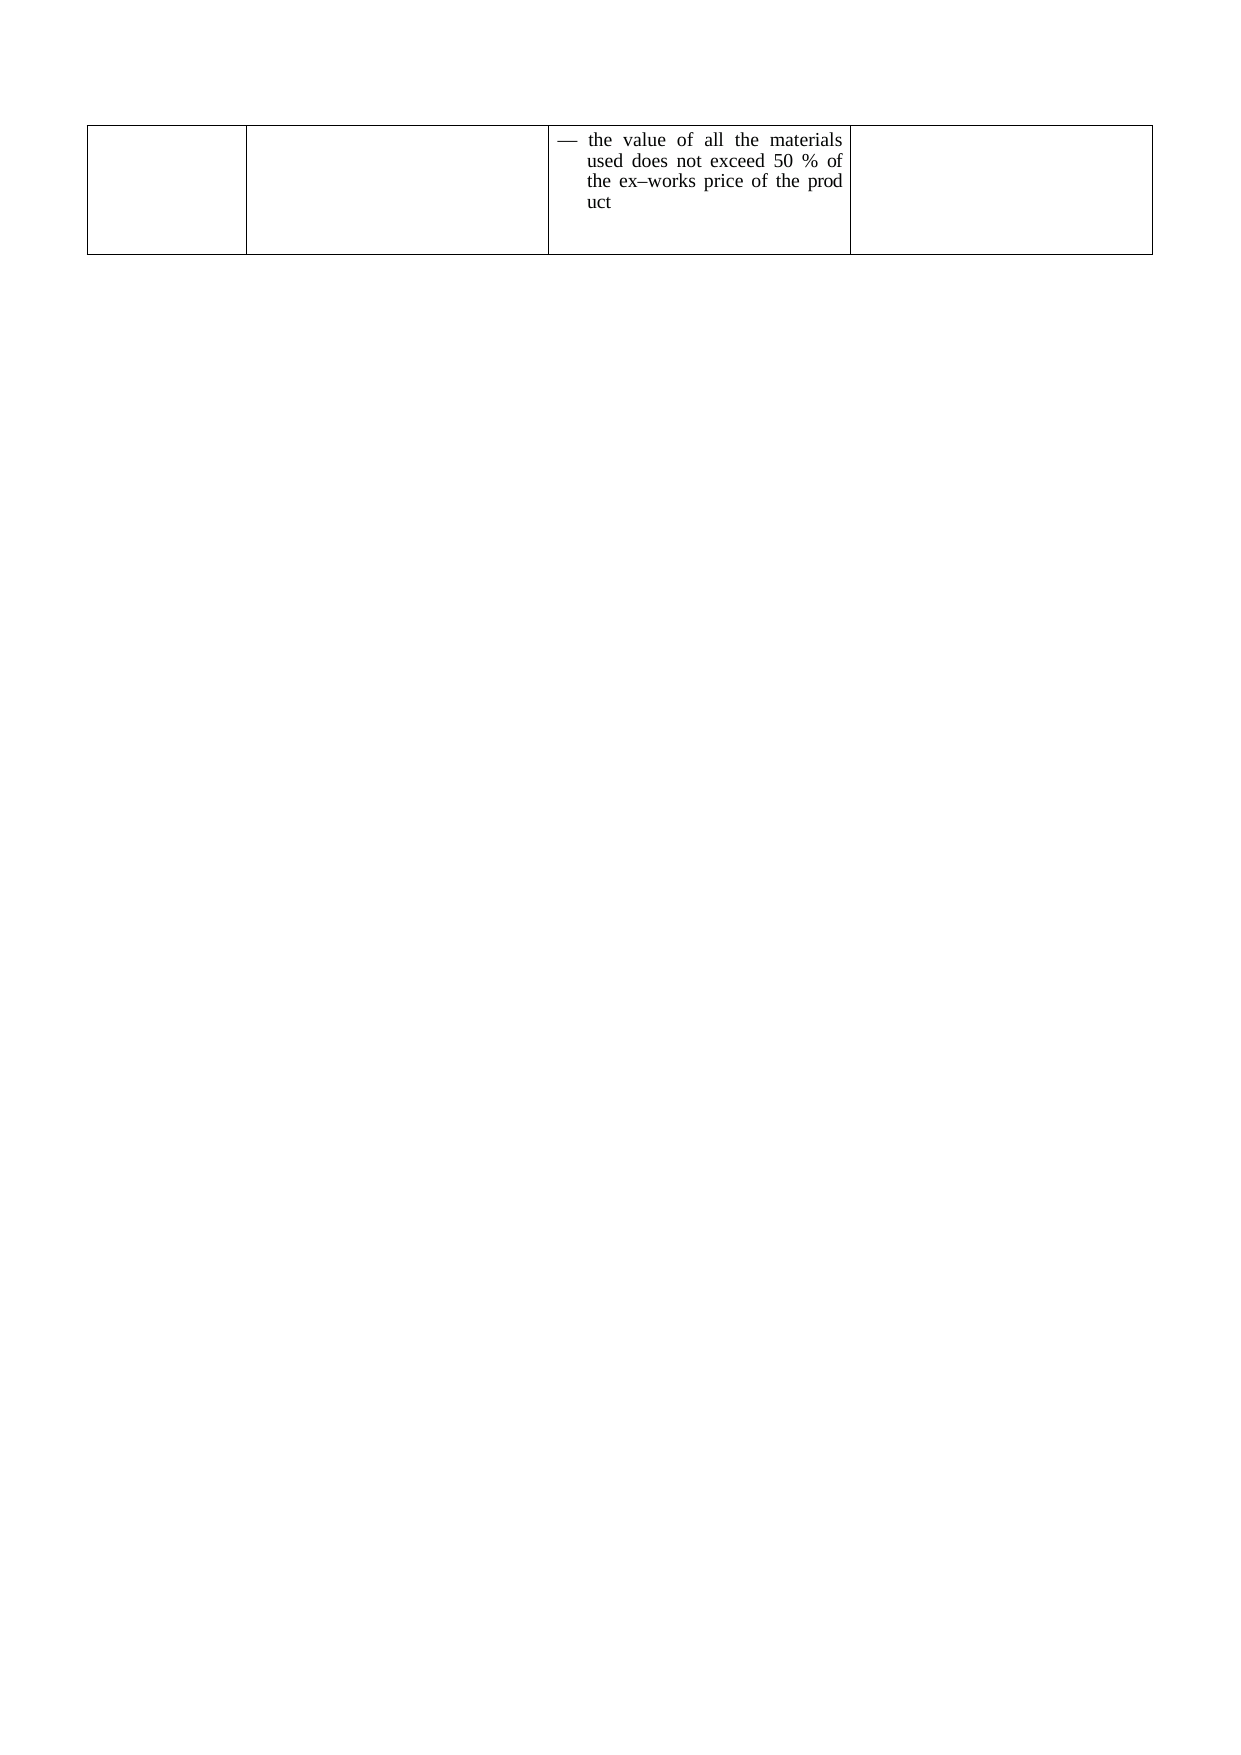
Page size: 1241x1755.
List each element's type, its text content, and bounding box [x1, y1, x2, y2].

table_cell [88, 126, 246, 254]
table_cell [851, 126, 1152, 254]
table_cell — the value of all the materials used does not exceed 50 % of the ex–works price of the prod­ uct [549, 126, 850, 254]
table_cell [247, 126, 548, 254]
